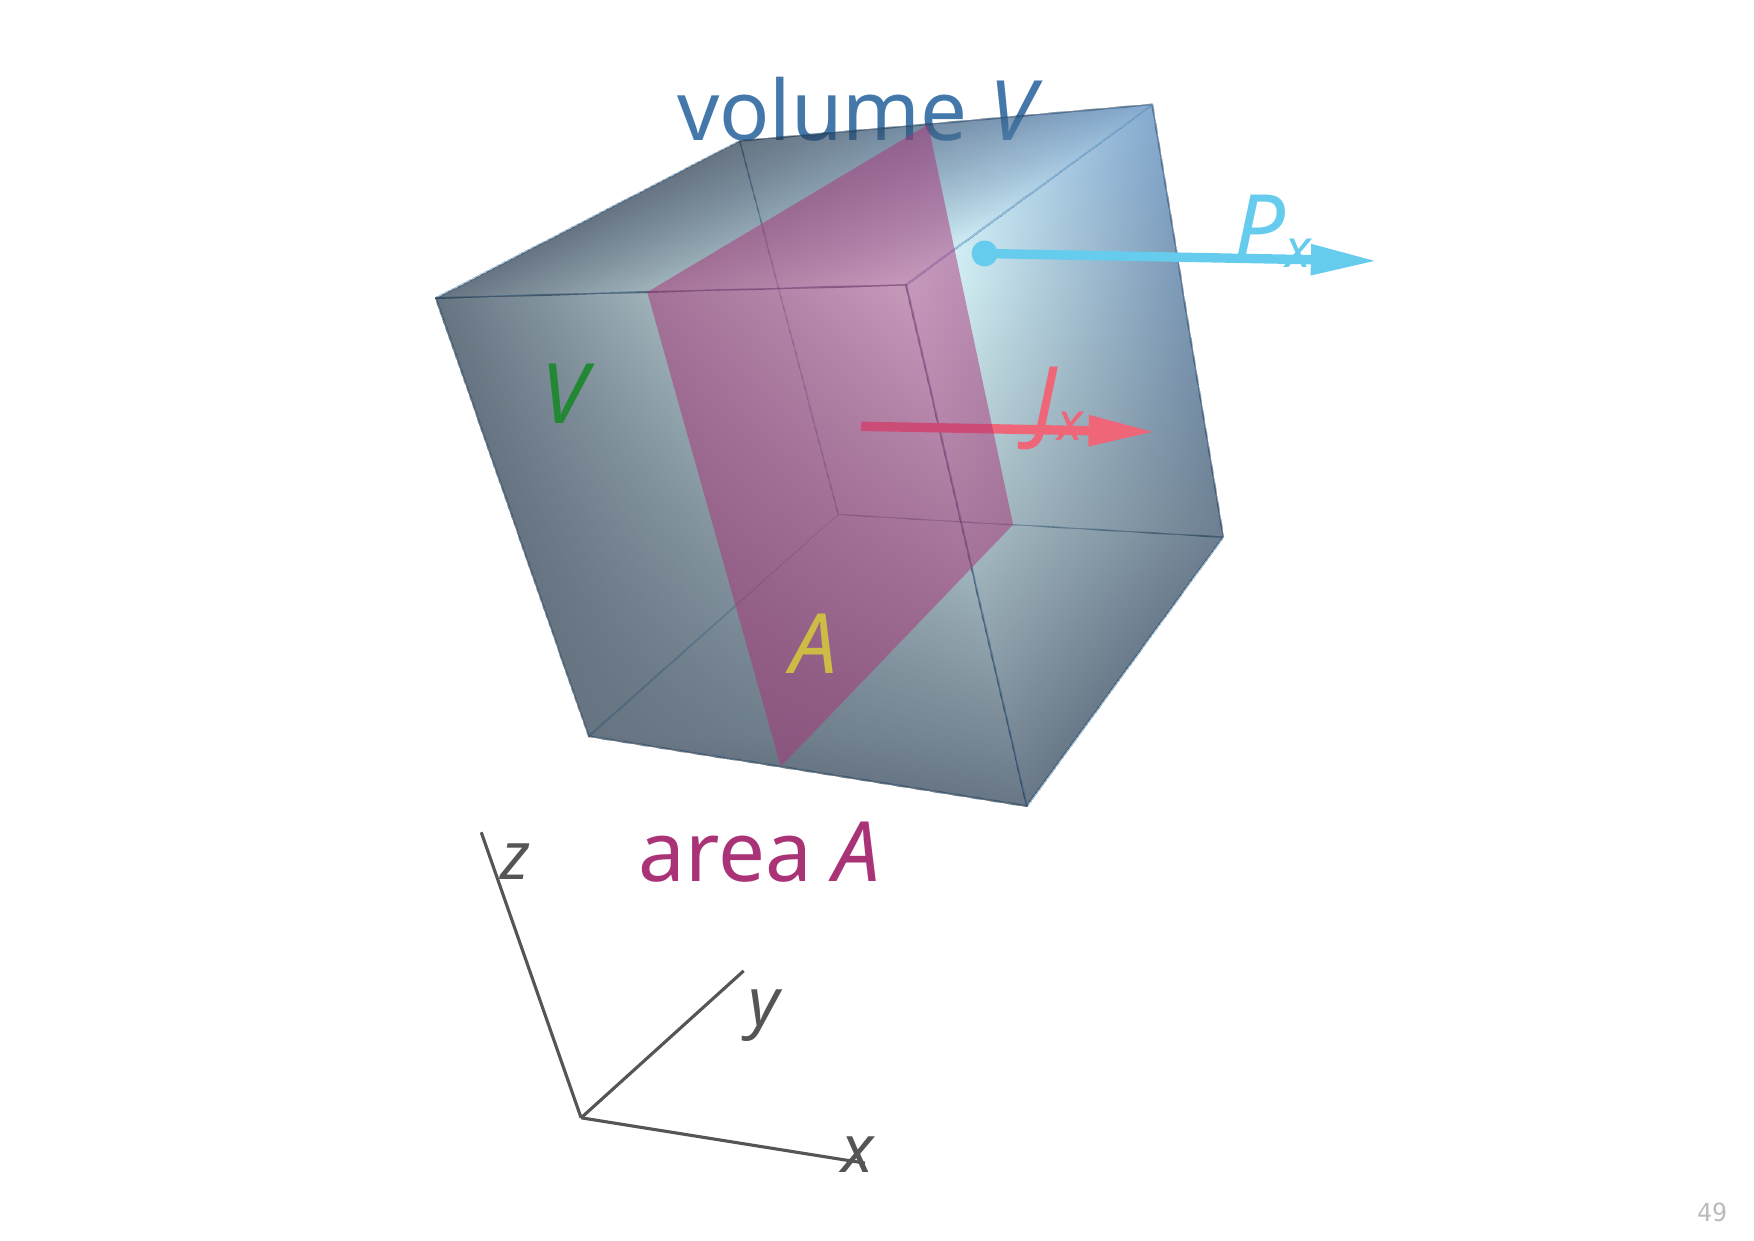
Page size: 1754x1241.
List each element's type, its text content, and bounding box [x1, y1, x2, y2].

text_box area A [623, 784, 890, 883]
text_box Px [1218, 154, 1332, 254]
text_box y [733, 946, 775, 1029]
text_box volume V [662, 43, 1054, 142]
text_box Jx [1017, 327, 1105, 425]
text_box x [827, 1094, 868, 1176]
text_box V [526, 327, 617, 426]
text_box A [775, 577, 866, 676]
text_box [647, 124, 1014, 767]
text_box z [486, 801, 525, 883]
